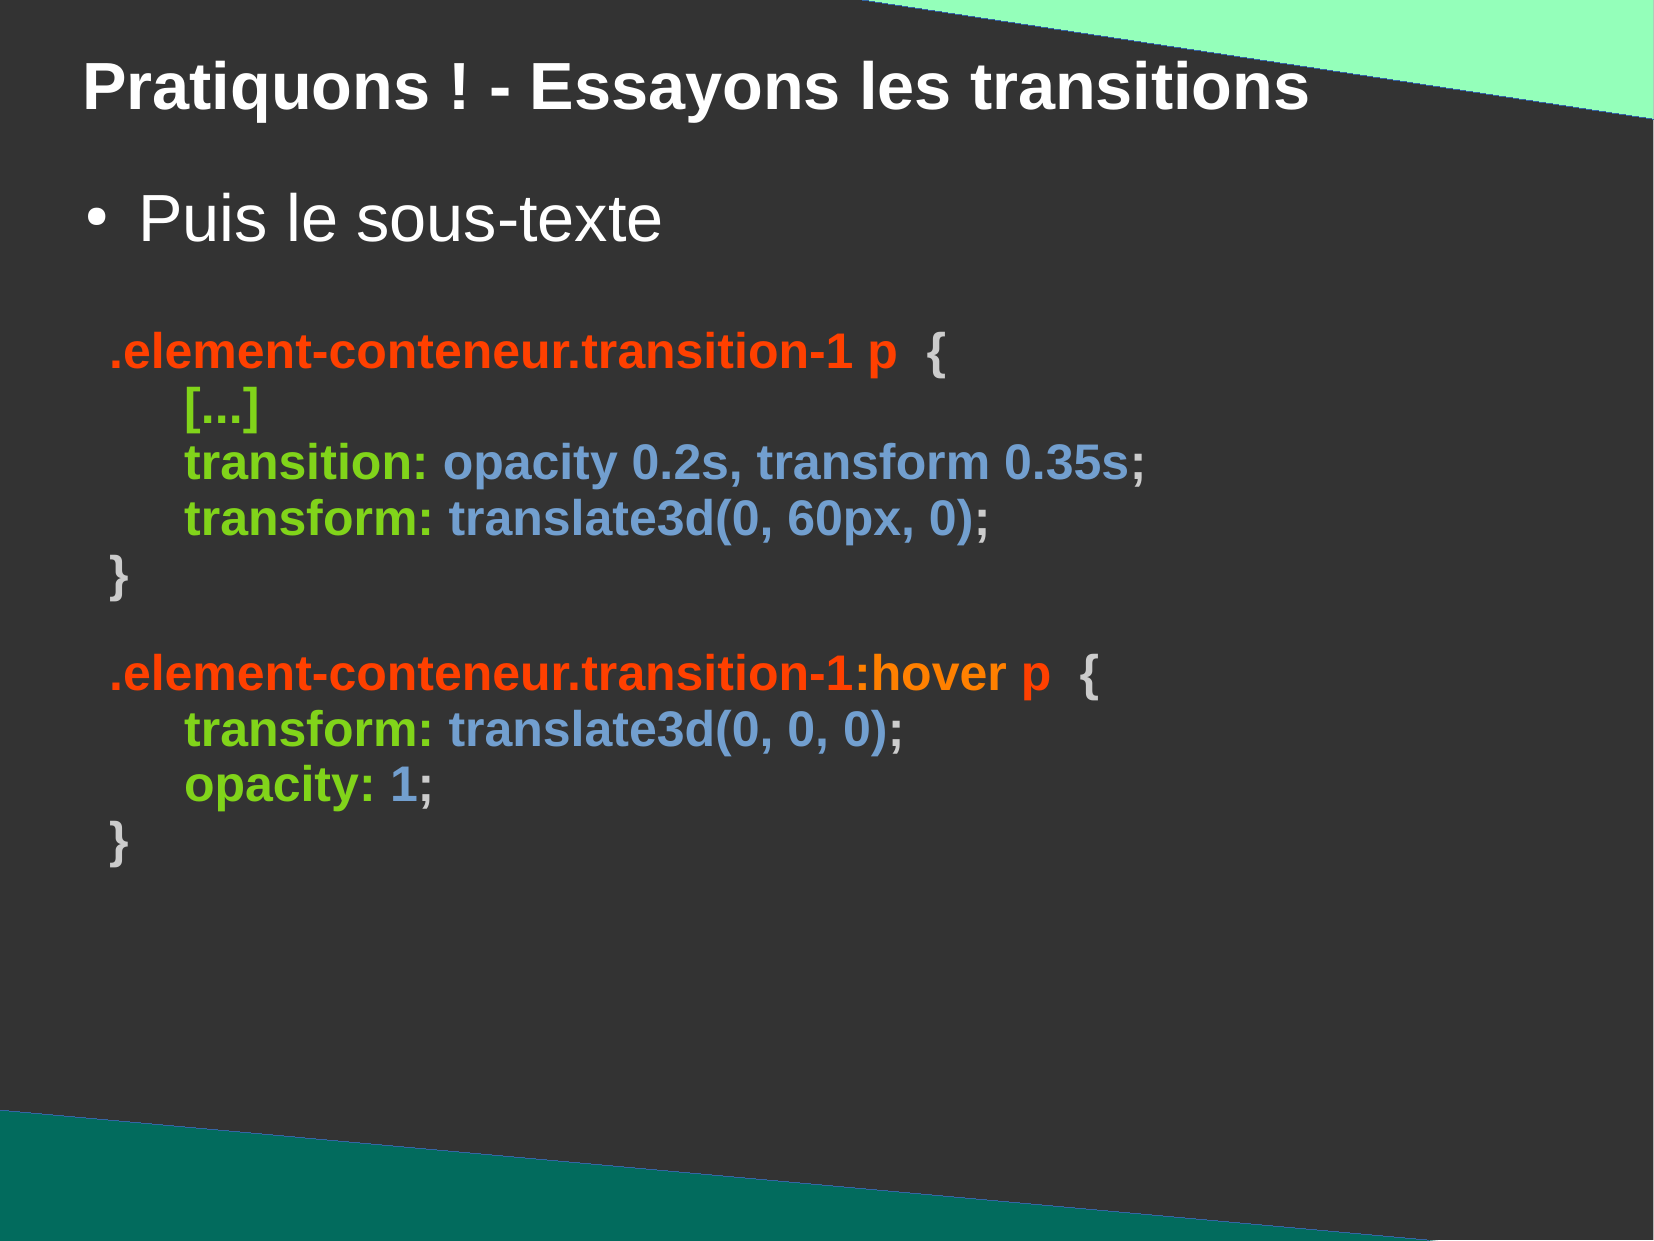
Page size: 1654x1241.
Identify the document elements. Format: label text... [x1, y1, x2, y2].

text_box [862, 0, 1654, 120]
list Puis le sous-texte [67, 180, 1607, 378]
title Pratiquons ! - Essayons les transitions [82, 49, 1630, 199]
text_box .element-conteneur.transition-1 p { [...] transition: opacity 0.2s, transform 0.35s; transform: translate3d(0, 60px, 0); } [94, 315, 1489, 609]
text_box .element-conteneur.transition-1:hover p { transform: translate3d(0, 0, 0); opacity: 1; } [94, 637, 1465, 876]
